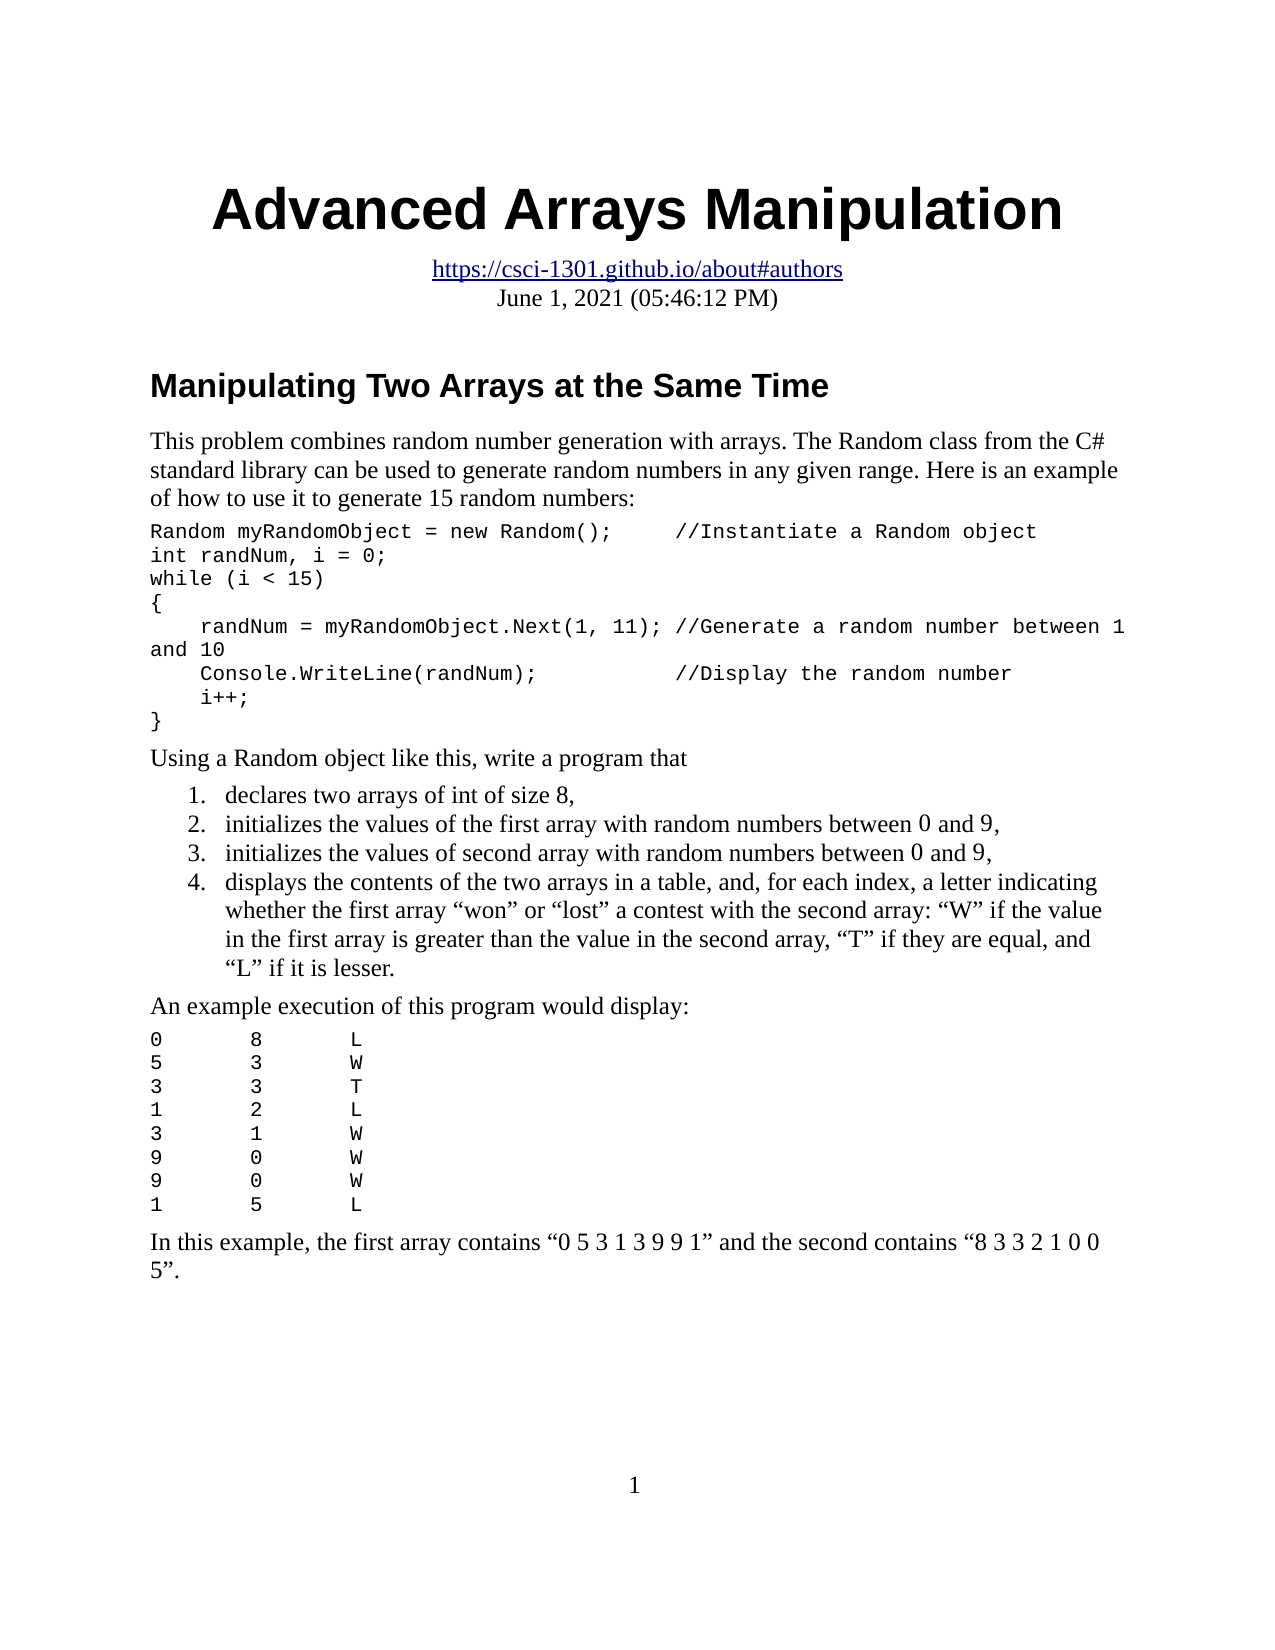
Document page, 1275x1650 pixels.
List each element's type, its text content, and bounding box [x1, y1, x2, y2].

text while (i < 15) [150, 568, 1125, 592]
text 3 1 W [150, 1123, 1125, 1147]
list initializes the values of the first array with random numbers between and , [187, 809, 1125, 838]
text 9 0 W [150, 1170, 1125, 1194]
text In this example, the first array contains “0 5 3 1 3 9 9 1” and the second contains “8 3 3 2 1 0 0 5”. [150, 1227, 1125, 1284]
text 5 3 W [150, 1052, 1125, 1076]
list initializes the values of second array with random numbers between and , [187, 838, 1125, 867]
text 1 2 L [150, 1099, 1125, 1123]
text 0 8 L [150, 1028, 1125, 1052]
subtitle Manipulating Two Arrays at the Same Time [150, 366, 1125, 404]
text Random myRandomObject = new Random(); //Instantiate a Random object [150, 521, 1125, 545]
text } [150, 710, 1125, 734]
text randNum = myRandomObject.Next(1, 11); //Generate a random number between 1 and 10 [150, 616, 1125, 663]
text Console.WriteLine(randNum); //Display the random number [150, 663, 1125, 687]
text This problem combines random number generation with arrays. The Random class from the C# standard library can be used to generate random numbers in any given range. Here is an example of how to use it to generate 15 random numbers: [150, 426, 1125, 512]
text An example execution of this program would display: [150, 991, 1125, 1019]
text 3 3 T [150, 1076, 1125, 1099]
text 1 5 L [150, 1194, 1125, 1218]
text { [150, 592, 1125, 616]
text Using a Random object like this, write a program that [150, 743, 1125, 772]
list displays the contents of the two arrays in a table, and, for each index, a letter indicating whether the first array “won” or “lost” a contest with the second array: “W” if the value in the first array is greater than the value in the second array, “T” if they are equal, and “L” if it is lesser. [187, 867, 1125, 982]
list declares two arrays of int of size 8, [187, 781, 1125, 809]
text https://csci-1301.github.io/about#authors [150, 254, 1125, 283]
text i++; [150, 687, 1125, 710]
text int randNum, i = 0; [150, 545, 1125, 568]
text June 1, 2021 (05:46:12 PM) [150, 283, 1125, 312]
title Advanced Arrays Manipulation [150, 175, 1125, 242]
text 9 0 W [150, 1147, 1125, 1170]
